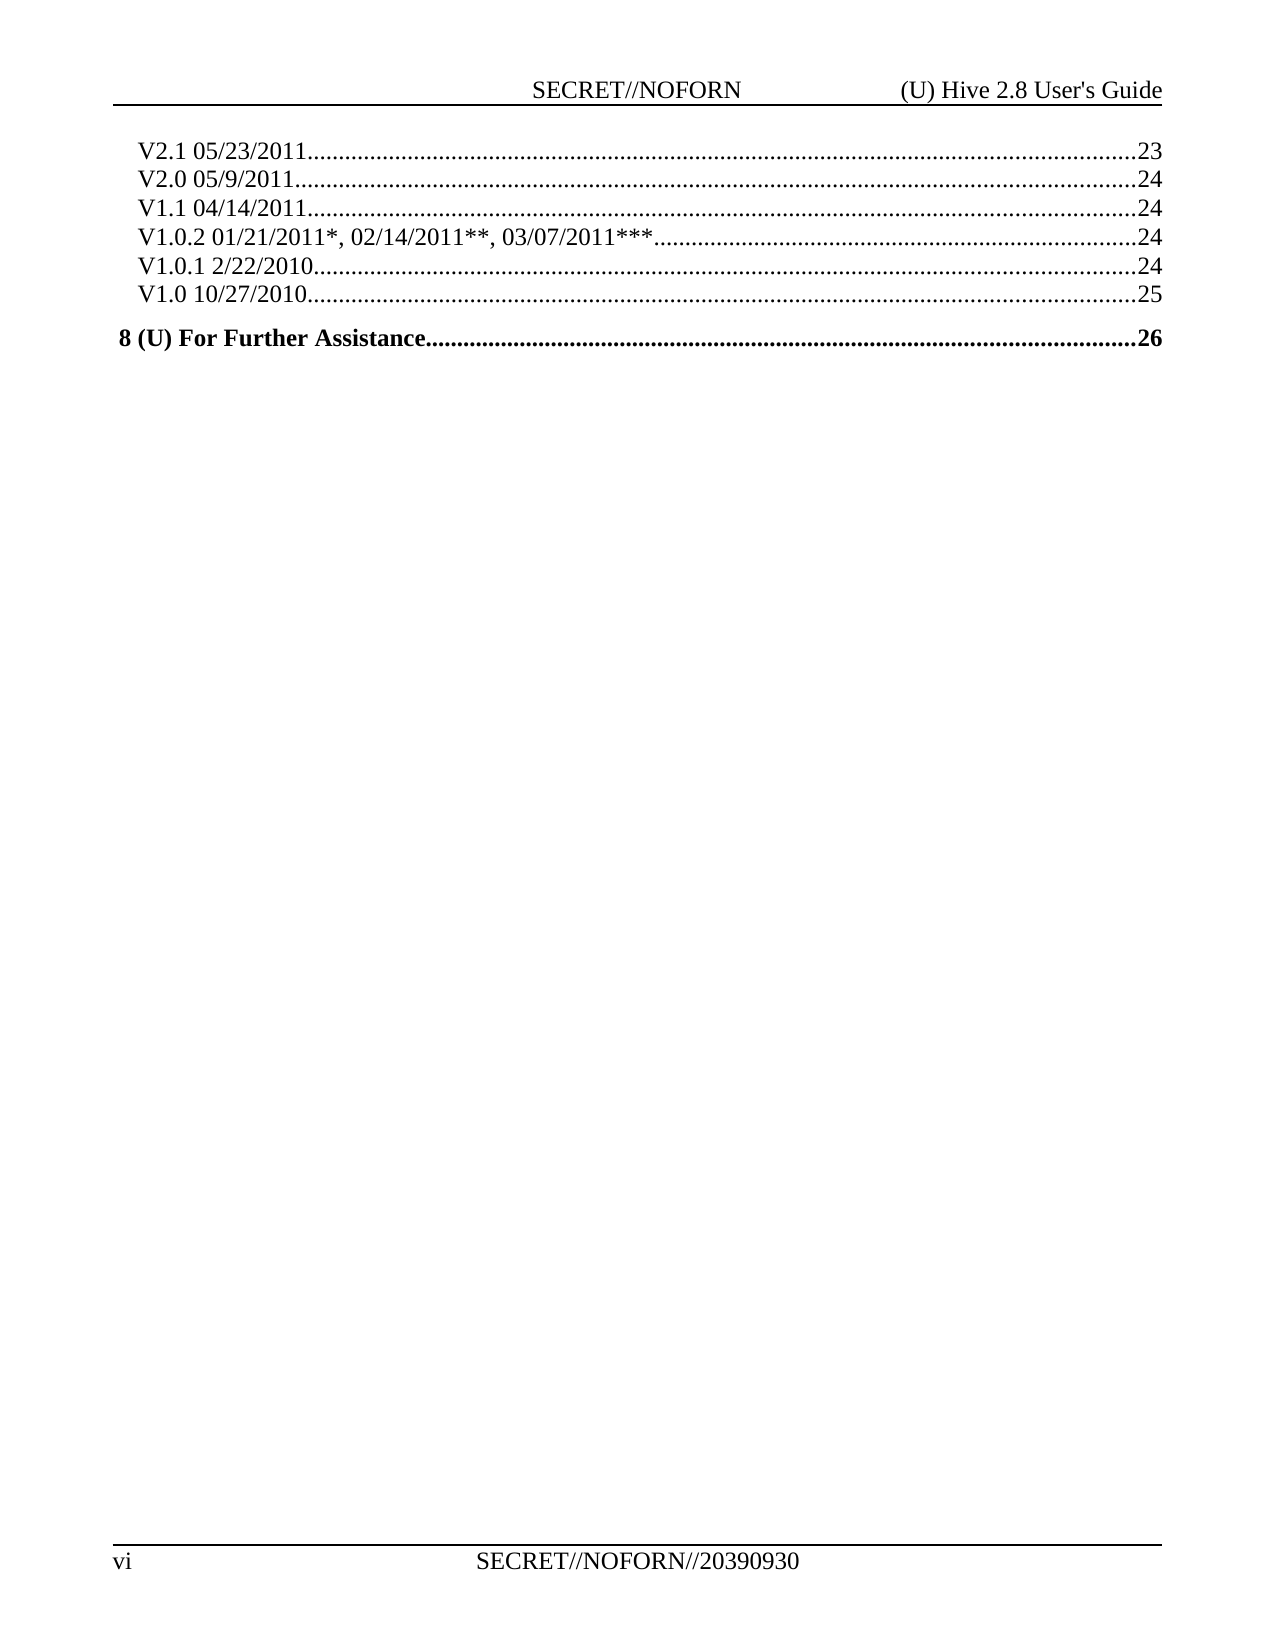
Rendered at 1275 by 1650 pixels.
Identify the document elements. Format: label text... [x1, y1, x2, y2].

text V1.0 10/27/2010 25 [137, 279, 1162, 308]
text V1.1 04/14/2011 24 [137, 193, 1162, 222]
text V2.0 05/9/2011 24 [137, 164, 1162, 193]
text V2.1 05/23/2011 23 [137, 136, 1162, 164]
text V1.0.2 01/21/2011*, 02/14/2011**, 03/07/2011*** 24 [137, 222, 1162, 251]
text 8 (U) For Further Assistance 26 [112, 323, 1162, 352]
text V1.0.1 2/22/2010 24 [137, 251, 1162, 279]
